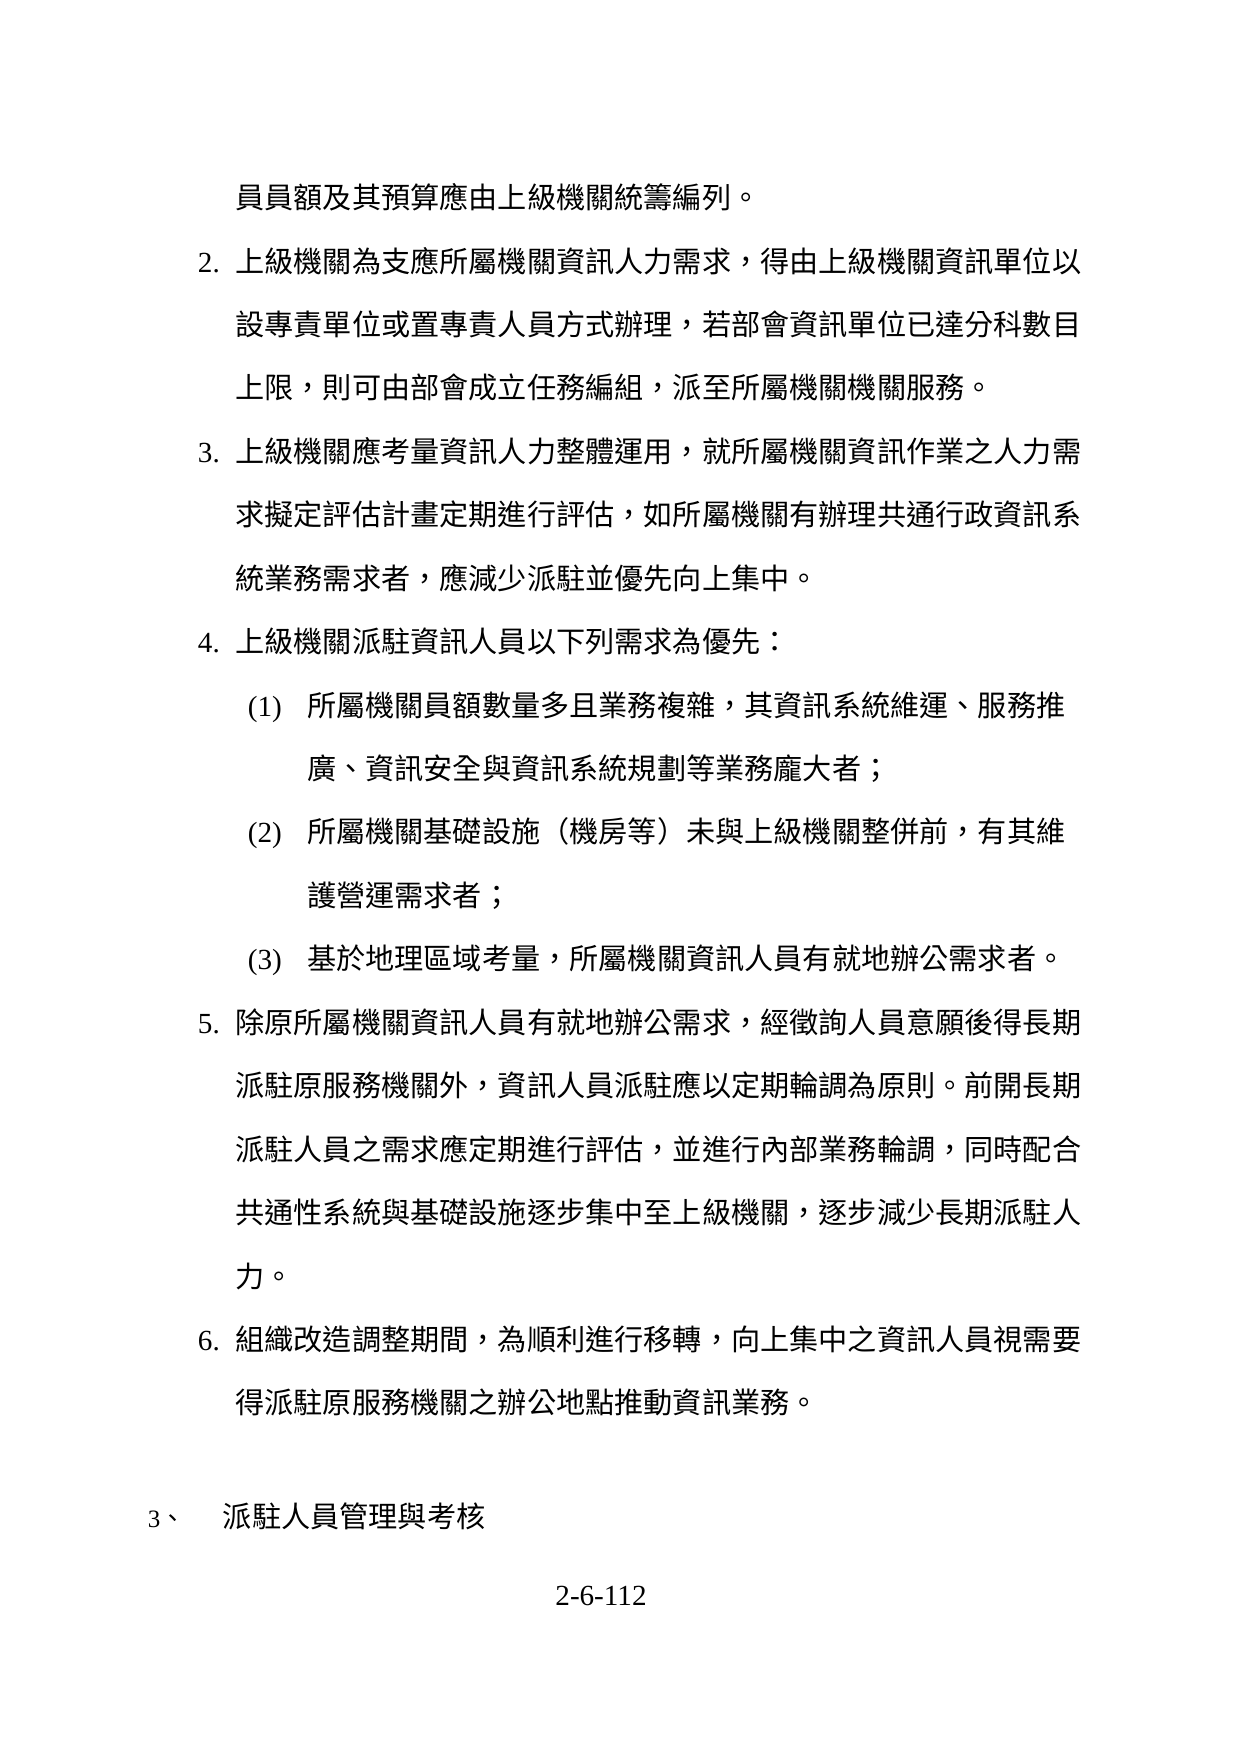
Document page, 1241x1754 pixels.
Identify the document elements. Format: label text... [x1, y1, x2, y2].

list 所屬機關基礎設施（機房等）未與上級機關整併前，有其維護營運需求者； [248, 809, 1092, 915]
list 上級機關應考量資訊人力整體運用，就所屬機關資訊作業之人力需求擬定評估計畫定期進行評估，如所屬機關有辦理共通行政資訊系統業務需求者，應減少派駐並優先向上集中。 [198, 428, 1092, 598]
list 派駐人員管理與考核 [148, 1494, 1092, 1536]
list 除原所屬機關資訊人員有就地辦公需求，經徵詢人員意願後得長期派駐原服務機關外，資訊人員派駐應以定期輪調為原則。前開長期派駐人員之需求應定期進行評估，並進行內部業務輪調，同時配合共通性系統與基礎設施逐步集中至上級機關，逐步減少長期派駐人力。 [198, 999, 1092, 1295]
list 組織改造調整期間，為順利進行移轉，向上集中之資訊人員視需要得派駐原服務機關之辦公地點推動資訊業務。 [198, 1317, 1092, 1422]
list 上級機關為支應所屬機關資訊人力需求，得由上級機關資訊單位以設專責單位或置專責人員方式辦理，若部會資訊單位已達分科數目上限，則可由部會成立任務編組，派至所屬機關機關服務。 [198, 238, 1092, 407]
list 員員額及其預算應由上級機關統籌編列。 [198, 175, 1092, 217]
list 上級機關派駐資訊人員以下列需求為優先： [198, 619, 1092, 661]
list 基於地理區域考量，所屬機關資訊人員有就地辦公需求者。 [248, 936, 1092, 978]
list 所屬機關員額數量多且業務複雜，其資訊系統維運、服務推廣、資訊安全與資訊系統規劃等業務龐大者； [248, 682, 1092, 788]
